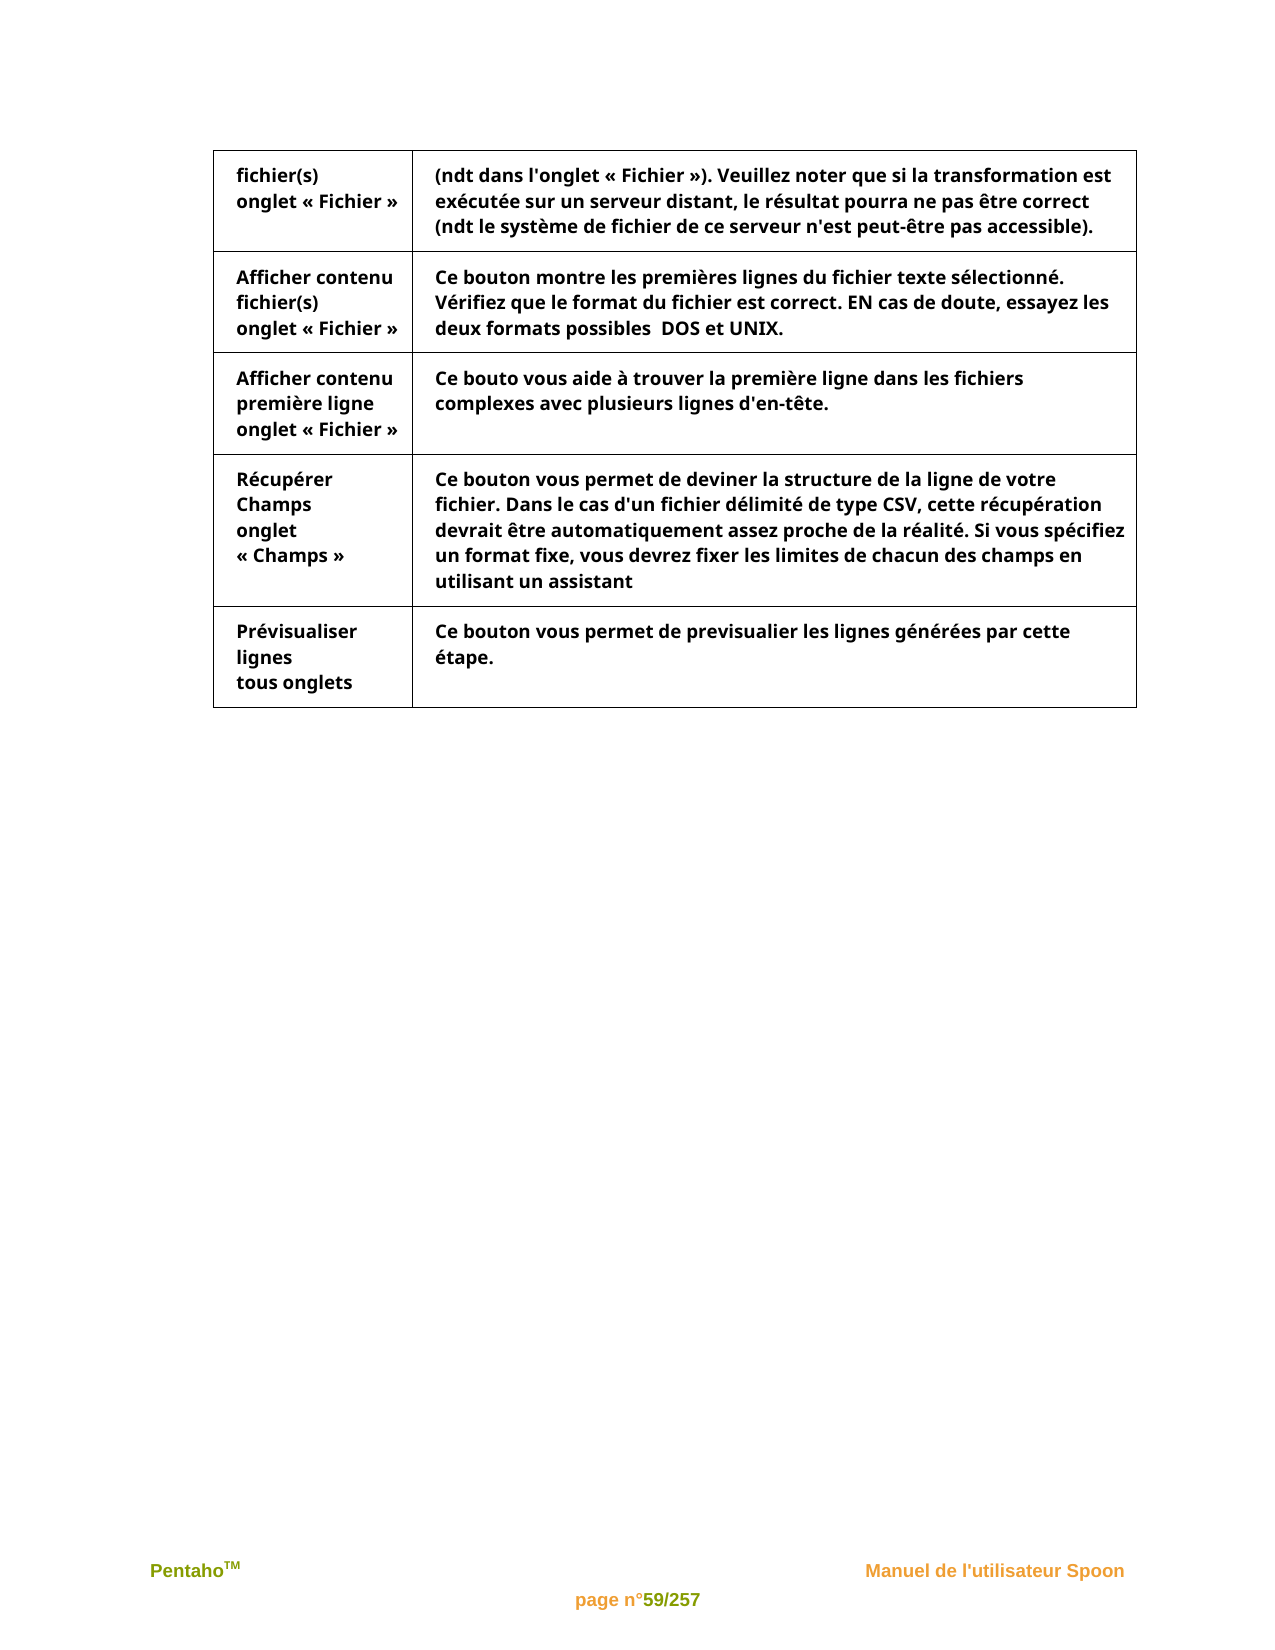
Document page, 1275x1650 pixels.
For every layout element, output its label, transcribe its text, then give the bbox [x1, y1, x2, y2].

table_cell Ce bouton montre les premières lignes du fichier texte sélectionné. Vérifiez que le format du fichier est correct. EN cas de doute, essayez les deux formats possibles DOS et UNIX. [413, 252, 1136, 352]
table_cell Ce bouton vous permet de deviner la structure de la ligne de votre fichier. Dans le cas d'un fichier délimité de type CSV, cette récupération devrait être automatiquement assez proche de la réalité. Si vous spécifiez un format fixe, vous devrez fixer les limites de chacun des champs en utilisant un assistant [413, 455, 1136, 606]
table_cell Afficher contenu fichier(s) onglet « Fichier » [214, 252, 412, 352]
table_cell Récupérer Champs onglet « Champs » [214, 455, 412, 606]
table_cell Afficher contenu première ligne onglet « Fichier » [214, 353, 412, 453]
table_cell Ce bouto vous aide à trouver la première ligne dans les fichiers complexes avec plusieurs lignes d'en-tête. [413, 353, 1136, 453]
table_cell Ce bouton vous permet de previsualier les lignes générées par cette étape. [413, 607, 1136, 707]
table_cell Prévisualiser lignes tous onglets [214, 607, 412, 707]
table_cell fichier(s) onglet « Fichier » [214, 151, 412, 251]
table_cell (ndt dans l'onglet « Fichier »). Veuillez noter que si la transformation est exécutée sur un serveur distant, le résultat pourra ne pas être correct (ndt le système de fichier de ce serveur n'est peut-être pas accessible). [413, 151, 1136, 251]
